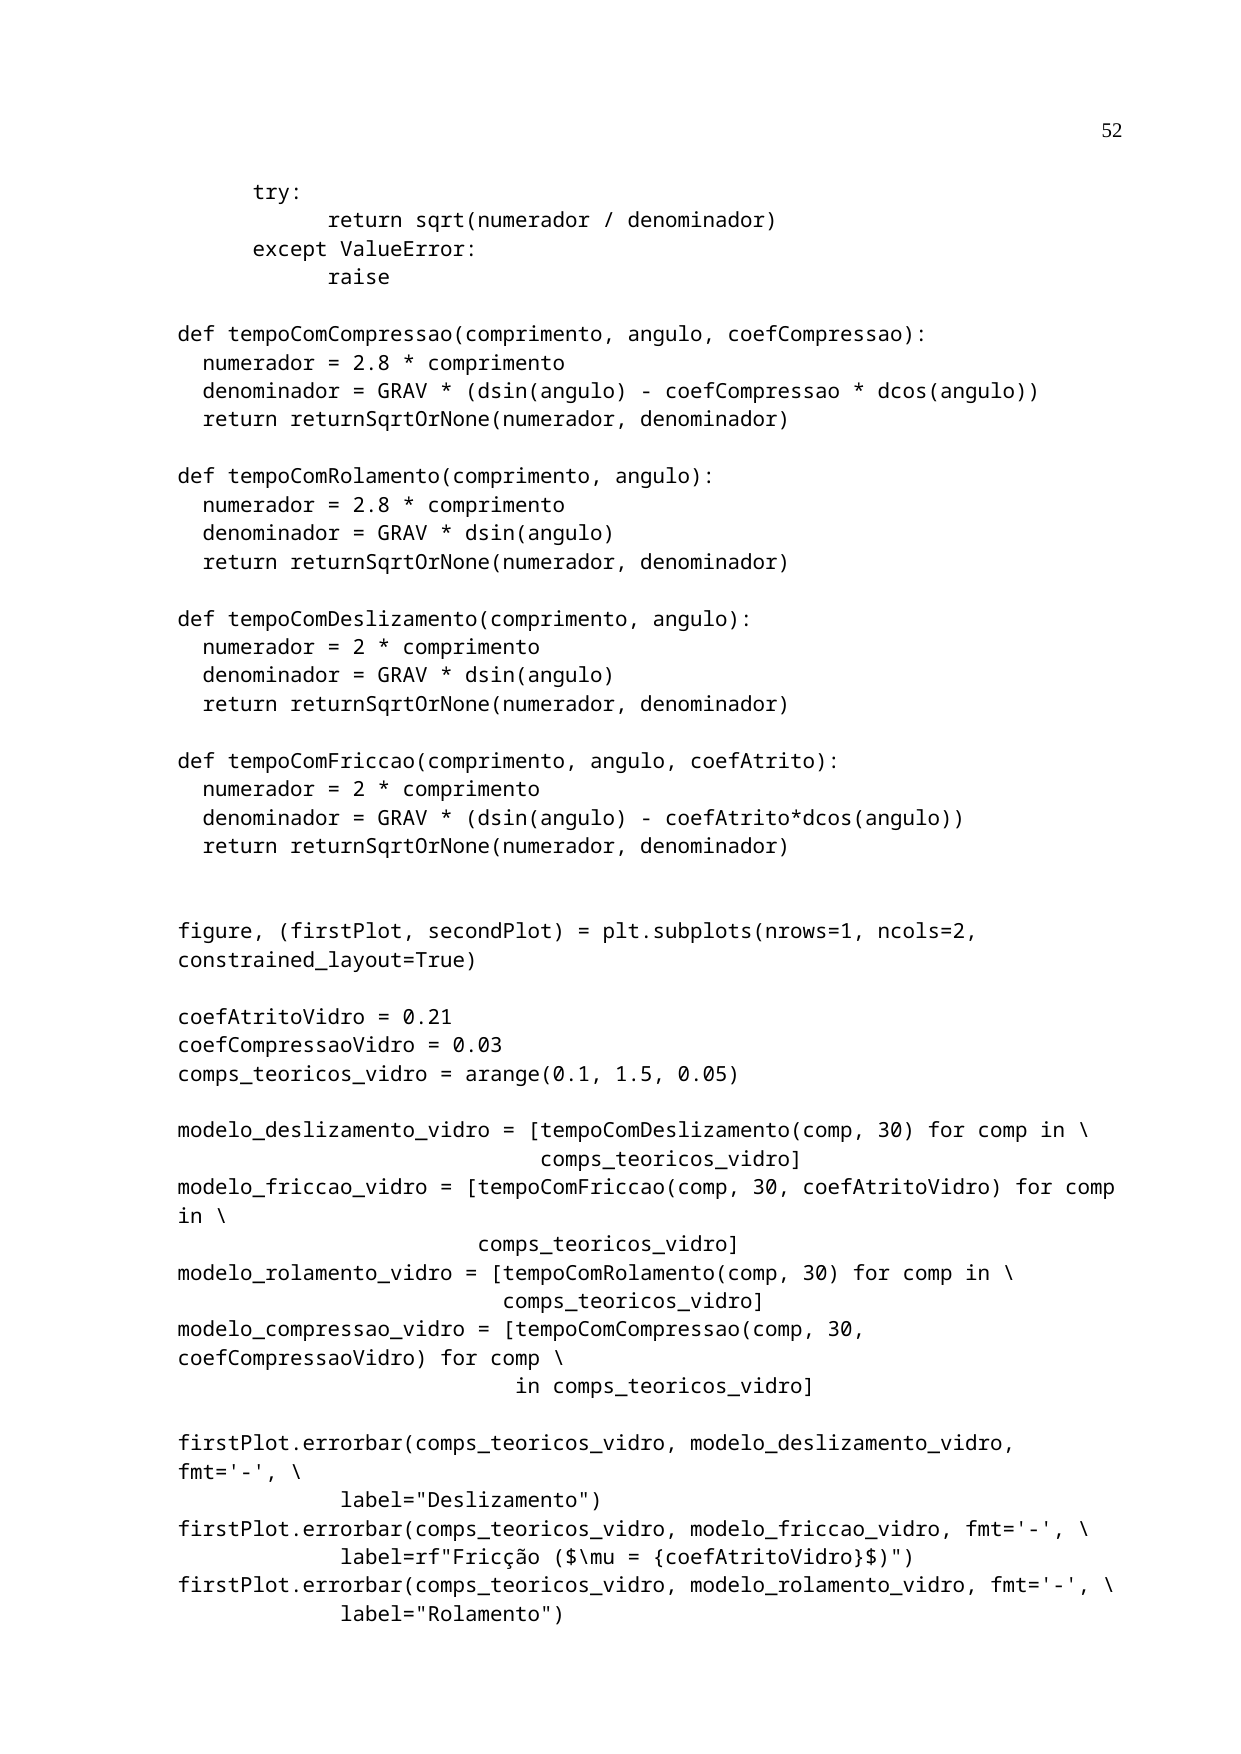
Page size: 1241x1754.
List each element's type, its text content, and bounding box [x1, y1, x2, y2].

text label=rf"Fricção ($\mu = {coefAtritoVidro}$)") [177, 1542, 1122, 1571]
text try: [177, 177, 1122, 206]
text def tempoComRolamento(comprimento, angulo): [177, 461, 1122, 490]
text modelo_friccao_vidro = [tempoComFriccao(comp, 30, coefAtritoVidro) for comp in \ [177, 1172, 1122, 1229]
text numerador = 2.8 * comprimento [177, 348, 1122, 376]
text comps_teoricos_vidro] [177, 1144, 1122, 1172]
text def tempoComFriccao(comprimento, angulo, coefAtrito): [177, 746, 1122, 774]
text firstPlot.errorbar(comps_teoricos_vidro, modelo_rolamento_vidro, fmt='-', \ [177, 1571, 1122, 1599]
text comps_teoricos_vidro] [177, 1229, 1122, 1258]
text firstPlot.errorbar(comps_teoricos_vidro, modelo_deslizamento_vidro, fmt='-', \ [177, 1428, 1122, 1485]
text return returnSqrtOrNone(numerador, denominador) [177, 404, 1122, 433]
text firstPlot.errorbar(comps_teoricos_vidro, modelo_friccao_vidro, fmt='-', \ [177, 1514, 1122, 1542]
text label="Deslizamento") [177, 1485, 1122, 1514]
text denominador = GRAV * dsin(angulo) [177, 661, 1122, 689]
text coefCompressaoVidro = 0.03 [177, 1030, 1122, 1059]
text coefAtritoVidro = 0.21 [177, 1002, 1122, 1030]
text denominador = GRAV * (dsin(angulo) - coefAtrito*dcos(angulo)) [177, 803, 1122, 831]
text comps_teoricos_vidro = arange(0.1, 1.5, 0.05) [177, 1059, 1122, 1087]
text denominador = GRAV * dsin(angulo) [177, 518, 1122, 547]
text return sqrt(numerador / denominador) [177, 206, 1122, 234]
text return returnSqrtOrNone(numerador, denominador) [177, 831, 1122, 859]
text numerador = 2 * comprimento [177, 632, 1122, 661]
text in comps_teoricos_vidro] [177, 1371, 1122, 1400]
text modelo_rolamento_vidro = [tempoComRolamento(comp, 30) for comp in \ [177, 1258, 1122, 1286]
text numerador = 2.8 * comprimento [177, 490, 1122, 518]
text def tempoComDeslizamento(comprimento, angulo): [177, 604, 1122, 632]
text label="Rolamento") [177, 1599, 1122, 1627]
text def tempoComCompressao(comprimento, angulo, coefCompressao): [177, 319, 1122, 348]
text return returnSqrtOrNone(numerador, denominador) [177, 547, 1122, 575]
text comps_teoricos_vidro] [177, 1286, 1122, 1314]
text modelo_deslizamento_vidro = [tempoComDeslizamento(comp, 30) for comp in \ [177, 1116, 1122, 1144]
text return returnSqrtOrNone(numerador, denominador) [177, 689, 1122, 717]
text raise [177, 262, 1122, 291]
text figure, (firstPlot, secondPlot) = plt.subplots(nrows=1, ncols=2, constrained_layout=True) [177, 916, 1122, 973]
text except ValueError: [177, 234, 1122, 262]
text denominador = GRAV * (dsin(angulo) - coefCompressao * dcos(angulo)) [177, 376, 1122, 404]
text numerador = 2 * comprimento [177, 774, 1122, 803]
text modelo_compressao_vidro = [tempoComCompressao(comp, 30, coefCompressaoVidro) for comp \ [177, 1314, 1122, 1371]
